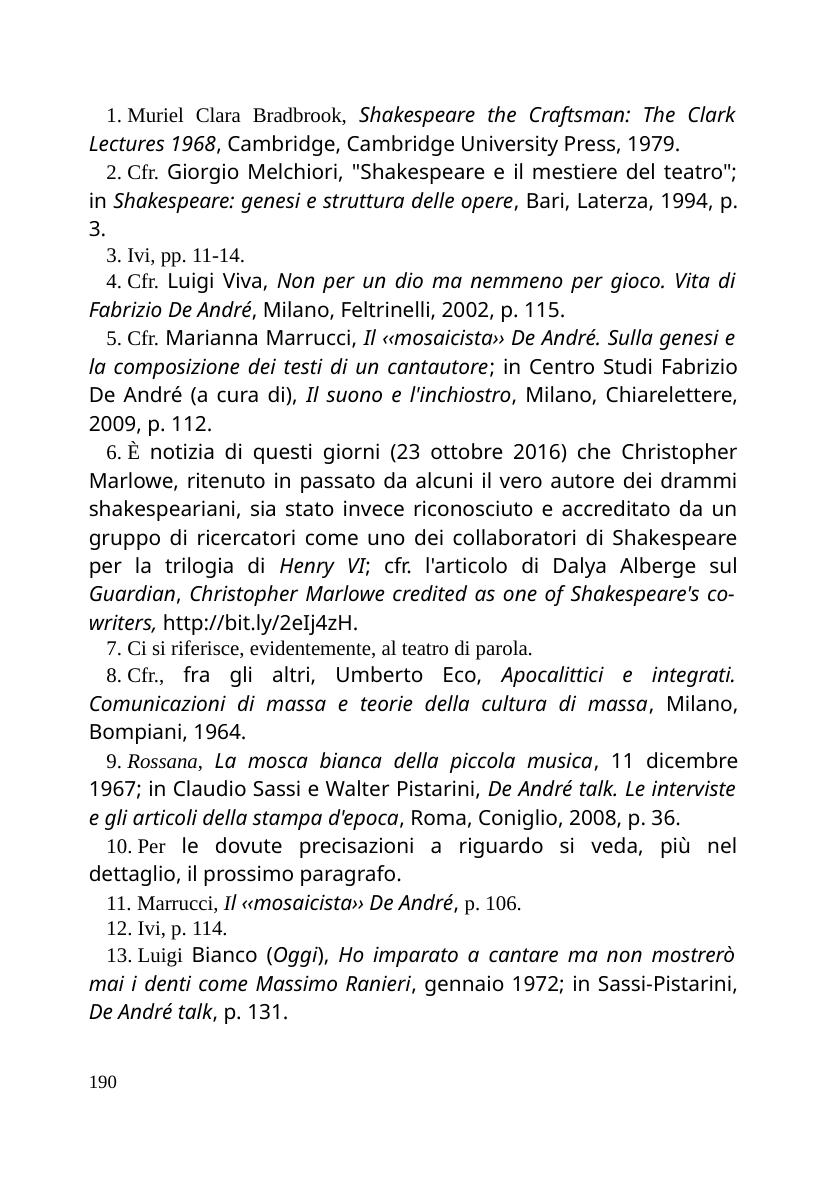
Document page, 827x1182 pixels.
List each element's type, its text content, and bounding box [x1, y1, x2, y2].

text Ci si riferisce, evidentemente, al teatro di parola. [88, 636, 738, 660]
text Cfr. Marianna Marrucci, Il ‹‹mosaicista›› De André. Sulla genesi e la composizione dei testi di un cantautore; in Centro Studi Fabrizio De André (a cura di), Il suono e l'inchiostro, Milano, Chiarelettere, 2009, p. 112. [88, 323, 738, 437]
text Muriel Clara Bradbrook, Shakespeare the Craftsman: The Clark Lectures 1968, Cambridge, Cambridge University Press, 1979. [88, 100, 738, 157]
text Marrucci, Il ‹‹mosaicista›› De André, p. 106. [88, 888, 738, 916]
text Cfr. Giorgio Melchiori, "Shakespeare e il mestiere del teatro"; in Shakespeare: genesi e struttura delle opere, Bari, Laterza, 1994, p. 3. [88, 157, 738, 243]
text Rossana, La mosca bianca della piccola musica, 11 dicembre 1967; in Claudio Sassi e Walter Pistarini, De André talk. Le interviste e gli articoli della stampa d'epoca, Roma, Coniglio, 2008, p. 36. [88, 746, 738, 831]
text È notizia di questi giorni (23 ottobre 2016) che Christopher Marlowe, ritenuto in passato da alcuni il vero autore dei drammi shakespeariani, sia stato invece riconosciuto e accreditato da un gruppo di ricercatori come uno dei collaboratori di Shakespeare per la trilogia di Henry VI; cfr. l'articolo di Dalya Alberge sul Guardian, Christopher Marlowe credited as one of Shakespeare's co-writers, http://bit.ly/2eIj4zH. [88, 437, 738, 636]
text Cfr., fra gli altri, Umberto Eco, Apocalittici e integrati. Comunicazioni di massa e teorie della cultura di massa, Milano, Bompiani, 1964. [88, 660, 738, 746]
text Ivi, pp. 11-14. [88, 243, 738, 267]
text Cfr. Luigi Viva, Non per un dio ma nemmeno per gioco. Vita di Fabrizio De André, Milano, Feltrinelli, 2002, p. 115. [88, 267, 738, 323]
text Luigi Bianco (Oggi), Ho imparato a cantare ma non mostrerò mai i denti come Massimo Ranieri, gennaio 1972; in Sassi-Pistarini, De André talk, p. 131. [88, 940, 738, 1026]
text Per le dovute precisazioni a riguardo si veda, più nel dettaglio, il prossimo paragrafo. [88, 831, 738, 888]
text Ivi, p. 114. [88, 916, 738, 940]
